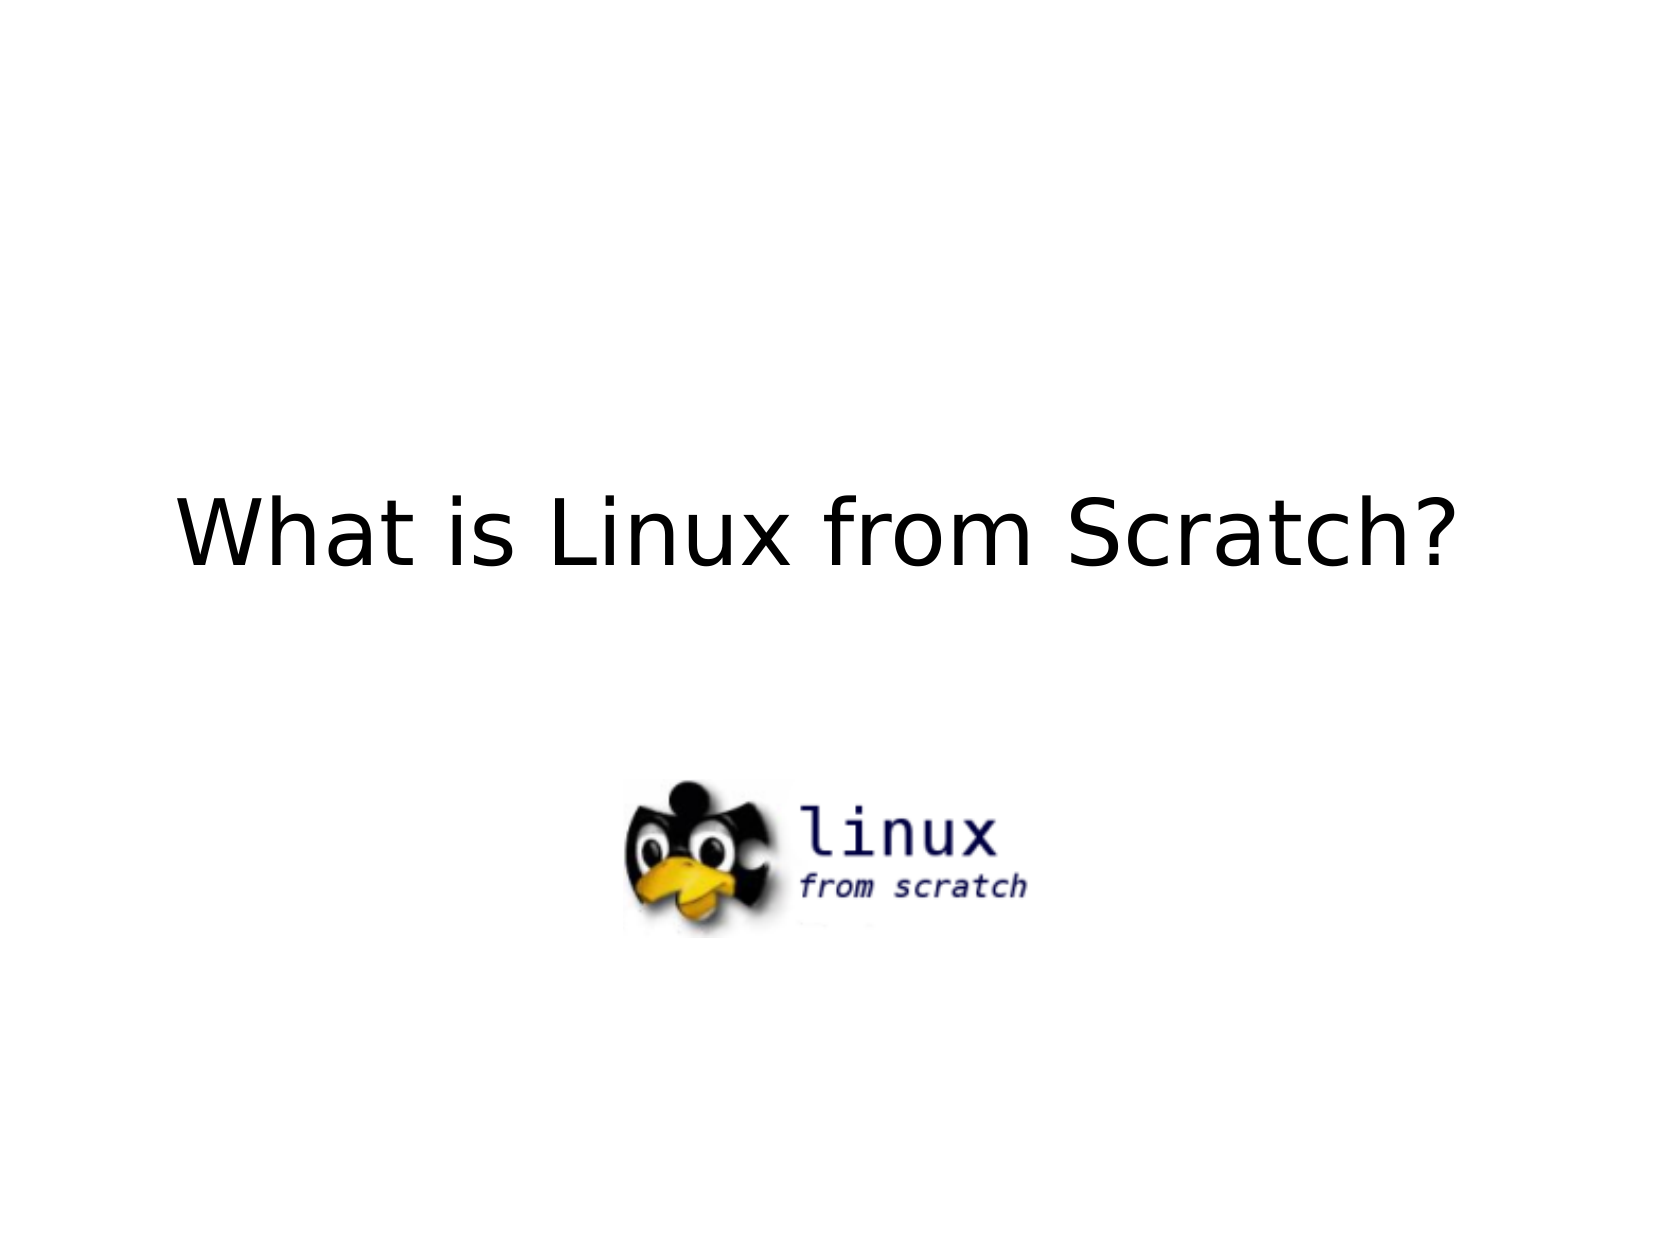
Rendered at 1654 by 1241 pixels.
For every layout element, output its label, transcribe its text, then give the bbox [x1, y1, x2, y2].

picture [623, 779, 1030, 938]
title What is Linux from Scratch? [75, 430, 1563, 638]
